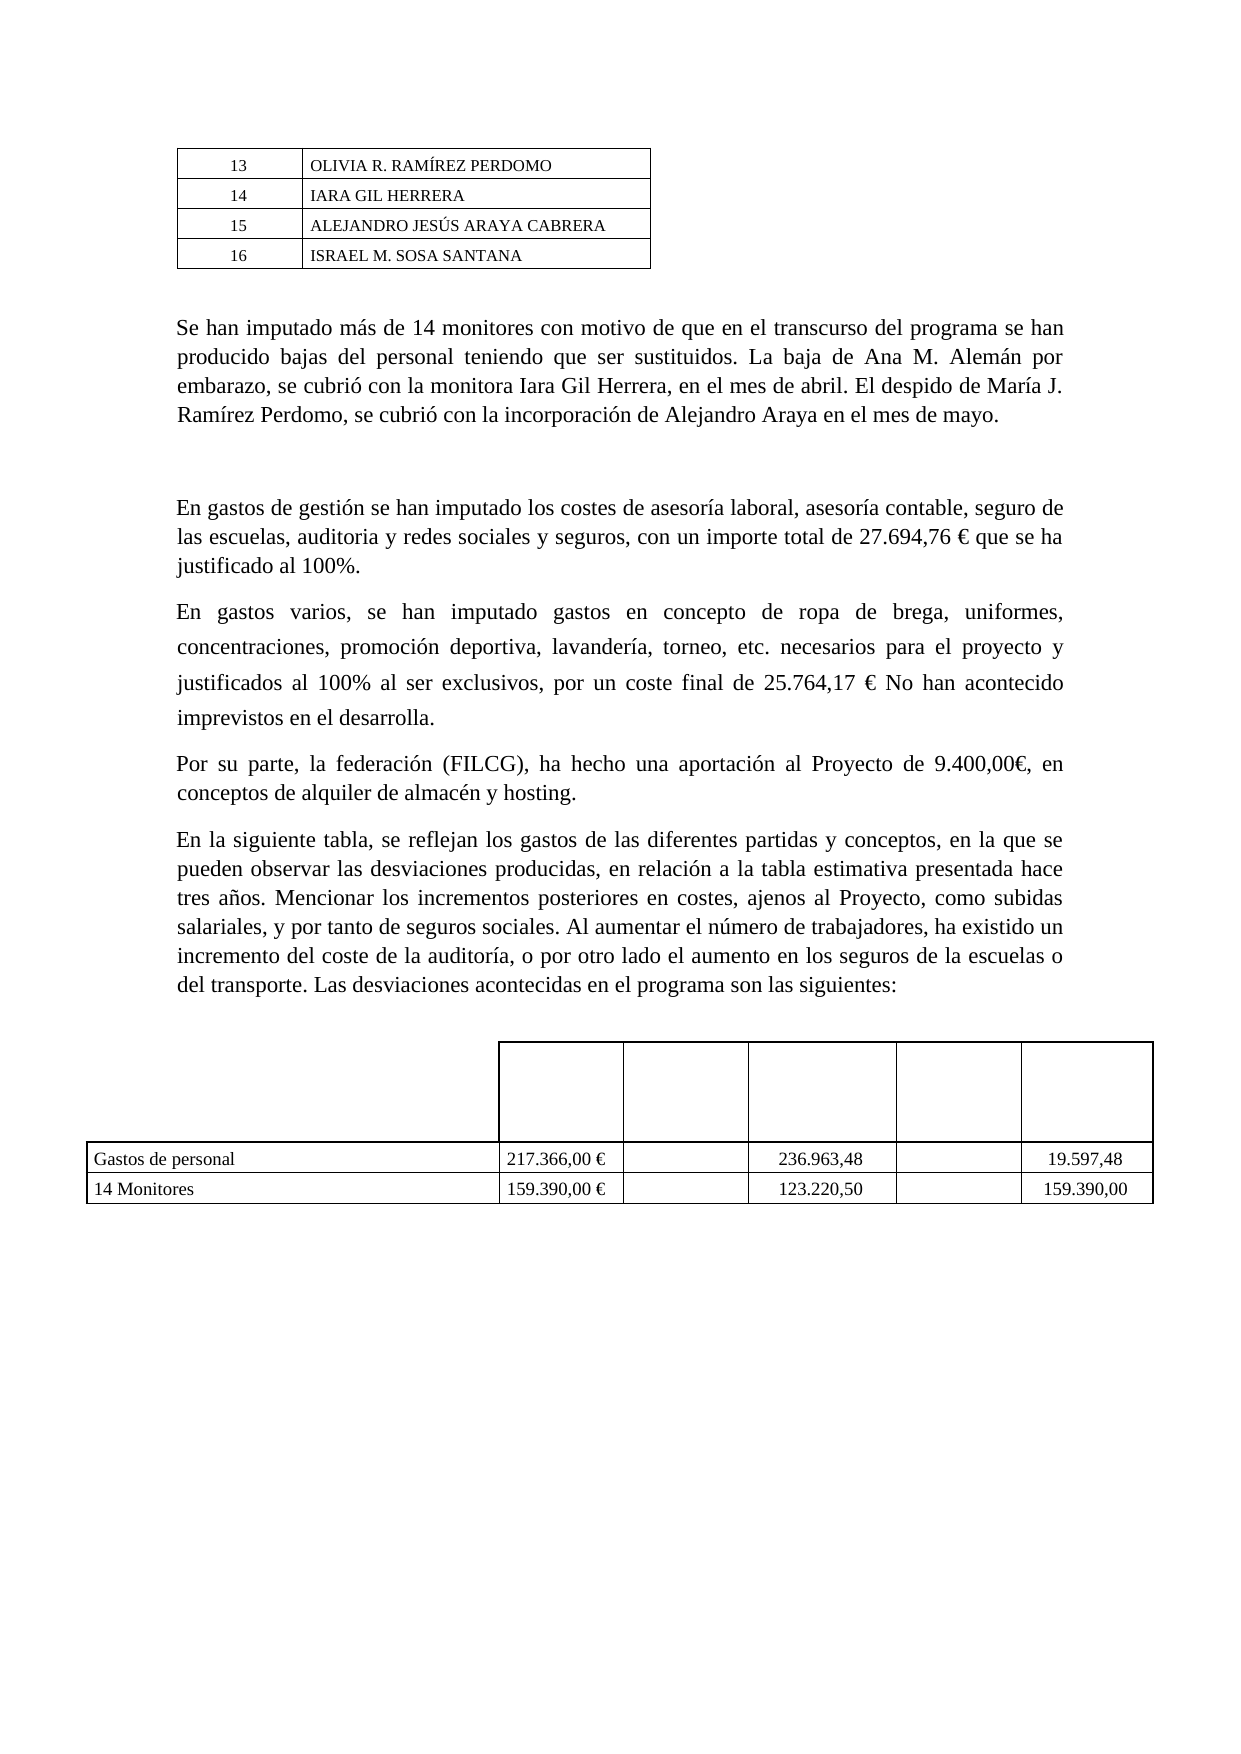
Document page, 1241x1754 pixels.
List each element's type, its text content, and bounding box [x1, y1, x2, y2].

text En gastos de gestión se han imputado los costes de asesoría laboral, asesoría contable, seguro de las escuelas, auditoria y redes sociales y seguros, con un importe total de 27.694,76 € que se ha justificado al 100%. [176, 494, 1065, 578]
table_cell 217.366,00 € [500, 1143, 623, 1172]
table_cell 123.220,50 [749, 1173, 896, 1202]
table_header [87, 1041, 498, 1141]
table_cell 14 [178, 179, 302, 207]
table_cell 15 [178, 209, 302, 237]
table_cell 14 Monitores [88, 1173, 499, 1202]
table_header DESVIACION (B-A) [1022, 1043, 1152, 1141]
table_header Concedido IID (A) [500, 1043, 623, 1141]
table_cell OLIVIA R. RAMÍREZ PERDOMO [303, 149, 650, 177]
text En la siguiente tabla, se reflejan los gastos de las diferentes partidas y conceptos, en la que se pueden observar las desviaciones producidas, en relación a la tabla estimativa presentada hace tres años. Mencionar los incrementos posteriores en costes, ajenos al Proyecto, como subidas salariales, y por tanto de seguros sociales. Al aumentar el número de trabajadores, ha existido un incremento del coste de la auditoría, o por otro lado el aumento en los seguros de la escuelas o del transporte. Las desviaciones acontecidas en el programa son las siguientes: [176, 826, 1065, 997]
table_cell 159.390,00 [1022, 1173, 1152, 1202]
table_header Aportación FILCGC [624, 1043, 748, 1141]
table_cell 236.963,48 [749, 1143, 896, 1172]
table_cell 16 [178, 239, 302, 267]
table_cell 13 [178, 149, 302, 177]
table_cell 159.390,00 € [500, 1173, 623, 1202]
table_cell Gastos de personal [88, 1143, 499, 1172]
table_cell 19.597,48 [1022, 1143, 1152, 1172]
table_cell [897, 1143, 1021, 1172]
table_cell [897, 1173, 1021, 1202]
text Por su parte, la federación (FILCG), ha hecho una aportación al Proyecto de 9.400,00€, en conceptos de alquiler de almacén y hosting. [176, 751, 1065, 806]
table_cell [624, 1173, 748, 1202]
table_cell ALEJANDRO JESÚS ARAYA CABRERA [303, 209, 650, 237]
table_cell ISRAEL M. SOSA SANTANA [303, 239, 650, 267]
table_header Justificado IID (B) [749, 1043, 896, 1141]
table_cell [624, 1143, 748, 1172]
table_cell IARA GIL HERRERA [303, 179, 650, 207]
text En gastos varios, se han imputado gastos en concepto de ropa de brega, uniformes, concentraciones, promoción deportiva, lavandería, torneo, etc. necesarios para el proyecto y justificados al 100% al ser exclusivos, por un coste final de 25.764,17 € No han acontecido imprevistos en el desarrolla. [176, 598, 1065, 730]
text Se han imputado más de 14 monitores con motivo de que en el transcurso del programa se han producido bajas del personal teniendo que ser sustituidos. La baja de Ana M. Alemán por embarazo, se cubrió con la monitora Iara Gil Herrera, en el mes de abril. El despido de María J. Ramírez Perdomo, se cubrió con la incorporación de Alejandro Araya en el mes de mayo. [176, 314, 1065, 428]
table_header Justificado Aportación FILCGC [897, 1043, 1021, 1141]
